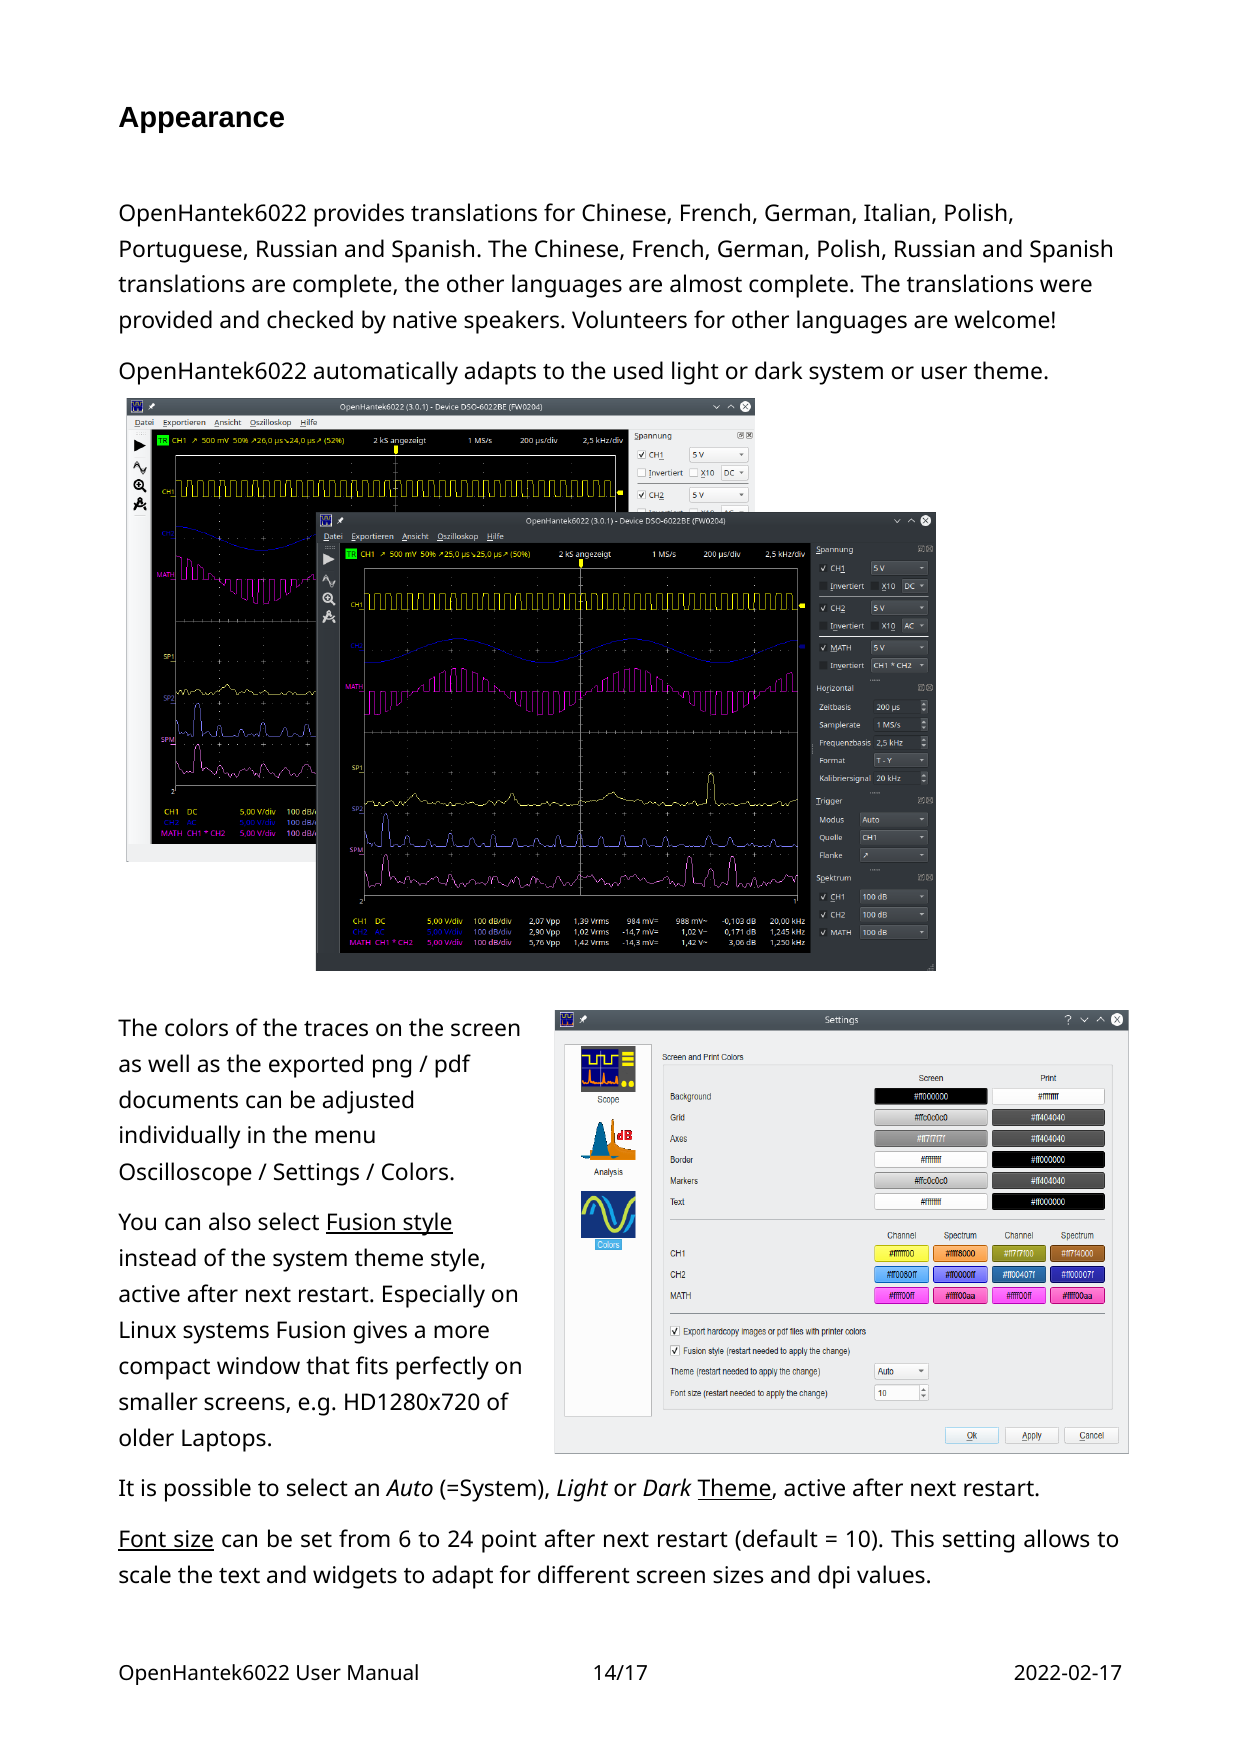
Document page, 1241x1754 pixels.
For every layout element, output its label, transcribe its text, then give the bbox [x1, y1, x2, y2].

subtitle Appearance [118, 100, 1122, 133]
picture [554, 1010, 1129, 1454]
subtitle The colors of the traces on the screen as well as the exported png / pdf documents can be adjusted individually in the menu Oscilloscope / Settings / Colors. [118, 1012, 554, 1187]
subtitle It is possible to select an Auto (=System), Light or Dark Theme, active after next restart. [118, 1472, 1122, 1503]
subtitle OpenHantek6022 provides translations for Chinese, French, German, Italian, Polish, Portuguese, Russian and Spanish. The Chinese, French, German, Polish, Russian and Spanish translations are complete, the other languages are almost complete. The translations were provided and checked by native speakers. Volunteers for other languages are welcome! [118, 197, 1122, 336]
subtitle You can also select Fusion style instead of the system theme style, active after next restart. Especially on Linux systems Fusion gives a more compact window that fits perfectly on smaller screens, e.g. HD1280x720 of older Laptops. [118, 1206, 554, 1453]
subtitle OpenHantek6022 automatically adapts to the used light or dark system or user theme. [118, 355, 1122, 386]
picture [126, 398, 936, 971]
subtitle Font size can be set from 6 to 24 point after next restart (default = 10). This setting allows to scale the text and widgets to adapt for different screen sizes and dpi values. [118, 1523, 1122, 1590]
